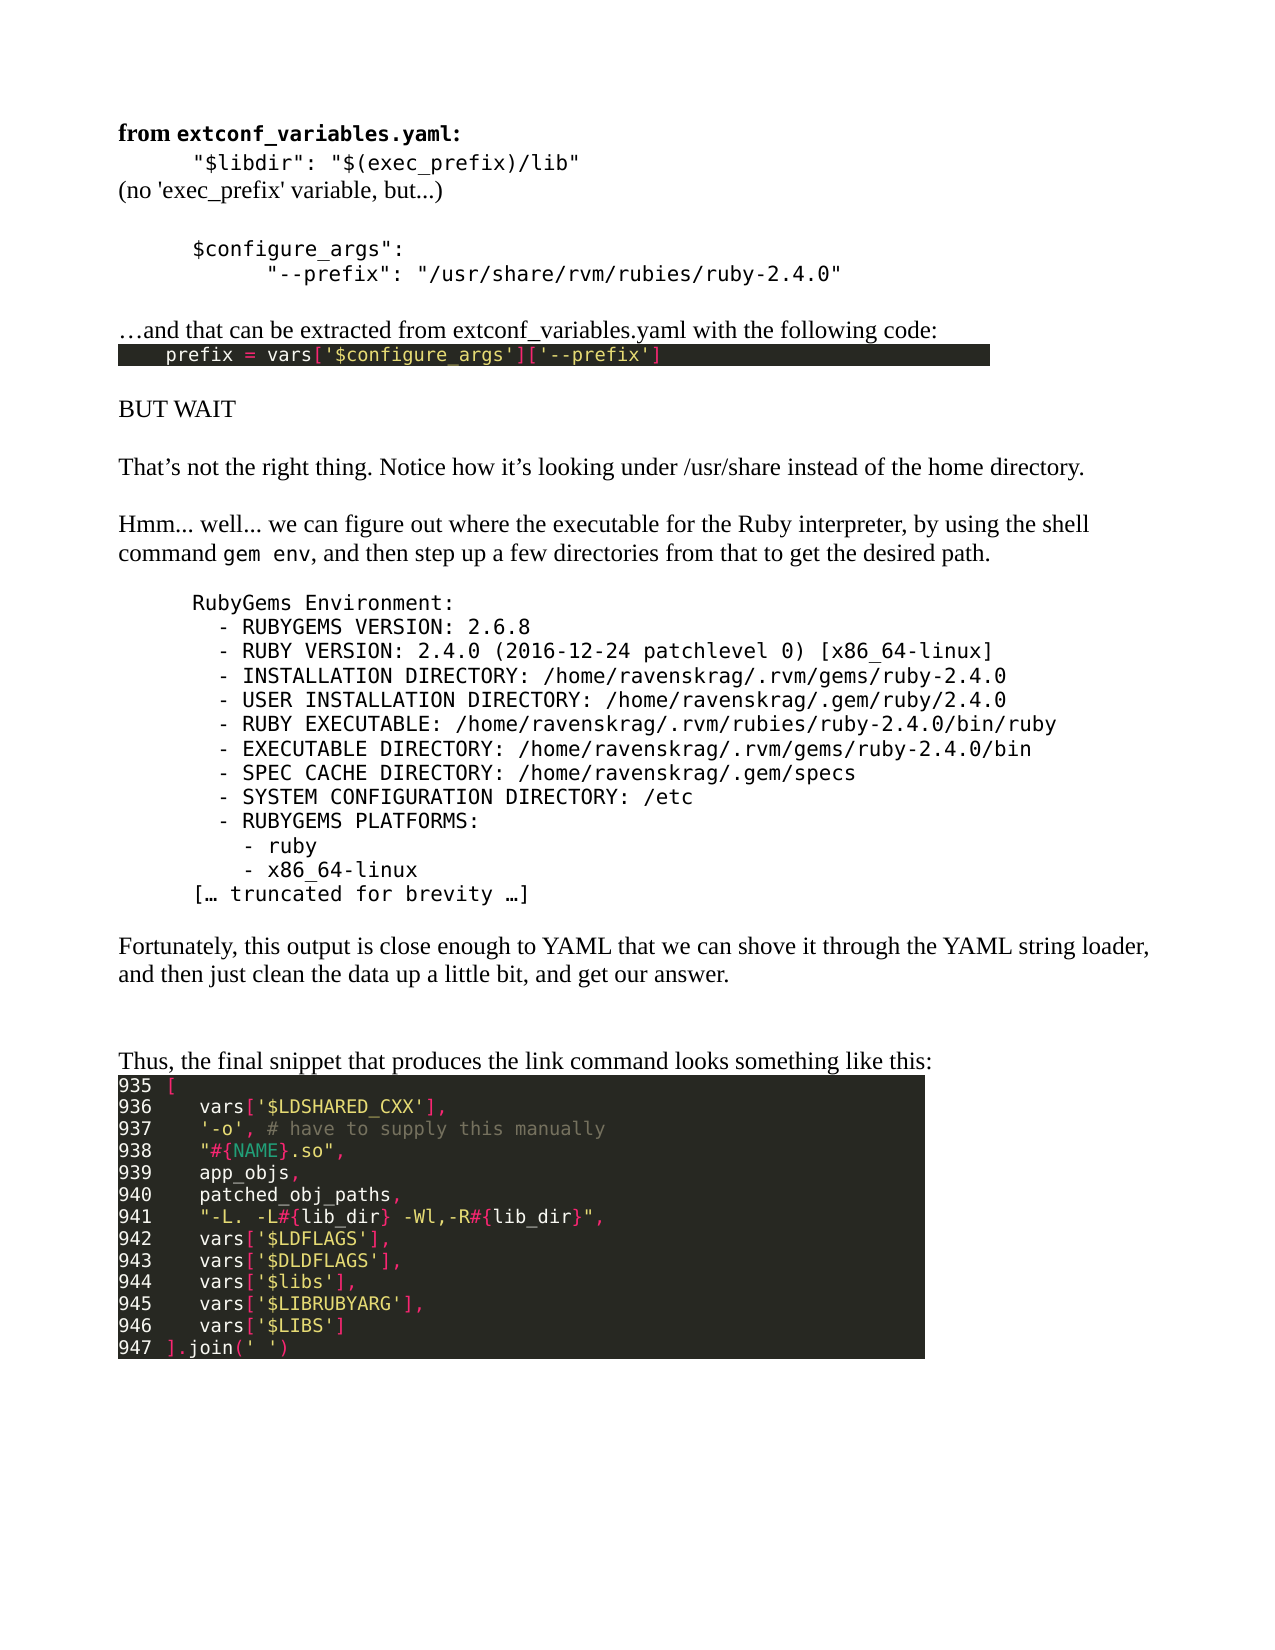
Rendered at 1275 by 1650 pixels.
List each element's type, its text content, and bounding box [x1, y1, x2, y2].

table_cell 938 [118, 1140, 165, 1162]
text - RUBY EXECUTABLE: /home/ravenskrag/.rvm/rubies/ruby-2.4.0/bin/ruby [192, 712, 1157, 737]
text BUT WAIT [118, 394, 1157, 423]
text - INSTALLATION DIRECTORY: /home/ravenskrag/.rvm/gems/ruby-2.4.0 [192, 664, 1157, 688]
text from extconf_variables.yaml: [118, 118, 1157, 147]
text RubyGems Environment: [192, 591, 1157, 615]
table_cell 944 [118, 1271, 165, 1293]
text Fortunately, this output is close enough to YAML that we can shove it through the YAML string loader, and then just clean the data up a little bit, and get our answer. [118, 931, 1157, 988]
text [… truncated for brevity …] [192, 882, 1157, 907]
text - SYSTEM CONFIGURATION DIRECTORY: /etc [192, 785, 1157, 809]
text - SPEC CACHE DIRECTORY: /home/ravenskrag/.gem/specs [192, 761, 1157, 785]
table_cell 945 [118, 1293, 165, 1315]
table_cell '-o', # have to supply this manually [165, 1118, 925, 1140]
table_cell patched_obj_paths, [165, 1184, 925, 1206]
table_header 935 [118, 1075, 165, 1096]
table_cell "#{NAME}.so", [165, 1140, 925, 1162]
text "--prefix": "/usr/share/rvm/rubies/ruby-2.4.0" [118, 262, 1157, 286]
table_cell 940 [118, 1184, 165, 1206]
table_header [ [165, 1075, 925, 1096]
table_cell vars['$LDSHARED_CXX'], [165, 1096, 925, 1118]
table_cell app_objs, [165, 1162, 925, 1184]
text - USER INSTALLATION DIRECTORY: /home/ravenskrag/.gem/ruby/2.4.0 [192, 688, 1157, 712]
text - RUBYGEMS PLATFORMS: [192, 809, 1157, 834]
table_cell vars['$LIBS'] [165, 1315, 925, 1337]
table_cell 947 [118, 1337, 165, 1359]
text Thus, the final snippet that produces the link command looks something like this: [118, 1046, 1157, 1074]
table_cell vars['$LIBRUBYARG'], [165, 1293, 925, 1315]
text …and that can be extracted from extconf_variables.yaml with the following code: [118, 315, 1157, 344]
text Hmm... well... we can figure out where the executable for the Ruby interpreter, by using the shell command gem env, and then step up a few directories from that to get the desired path. [118, 509, 1157, 567]
text That’s not the right thing. Notice how it’s looking under /usr/share instead of the home directory. [118, 452, 1157, 481]
table_cell vars['$libs'], [165, 1271, 925, 1293]
table_header prefix = vars['$configure_args']['--prefix'] [165, 344, 990, 366]
table_cell 937 [118, 1118, 165, 1140]
table_cell 943 [118, 1250, 165, 1271]
table_cell "-L. -L#{lib_dir} -Wl,-R#{lib_dir}", [165, 1206, 925, 1228]
table_cell 942 [118, 1228, 165, 1249]
table_cell 936 [118, 1096, 165, 1118]
table_cell ].join(' ') [165, 1337, 925, 1359]
table_cell 939 [118, 1162, 165, 1184]
text - RUBY VERSION: 2.4.0 (2016-12-24 patchlevel 0) [x86_64-linux] [192, 639, 1157, 664]
table_cell vars['$LDFLAGS'], [165, 1228, 925, 1249]
text - ruby [192, 834, 1157, 858]
text - EXECUTABLE DIRECTORY: /home/ravenskrag/.rvm/gems/ruby-2.4.0/bin [192, 737, 1157, 761]
text "$libdir": "$(exec_prefix)/lib" [118, 147, 1157, 176]
text $configure_args": [118, 233, 1157, 262]
table_cell 941 [118, 1206, 165, 1228]
text - x86_64-linux [192, 858, 1157, 882]
table_cell vars['$DLDFLAGS'], [165, 1250, 925, 1271]
table_cell 946 [118, 1315, 165, 1337]
table_header [118, 344, 165, 366]
text (no 'exec_prefix' variable, but...) [118, 176, 1157, 204]
text - RUBYGEMS VERSION: 2.6.8 [192, 615, 1157, 639]
